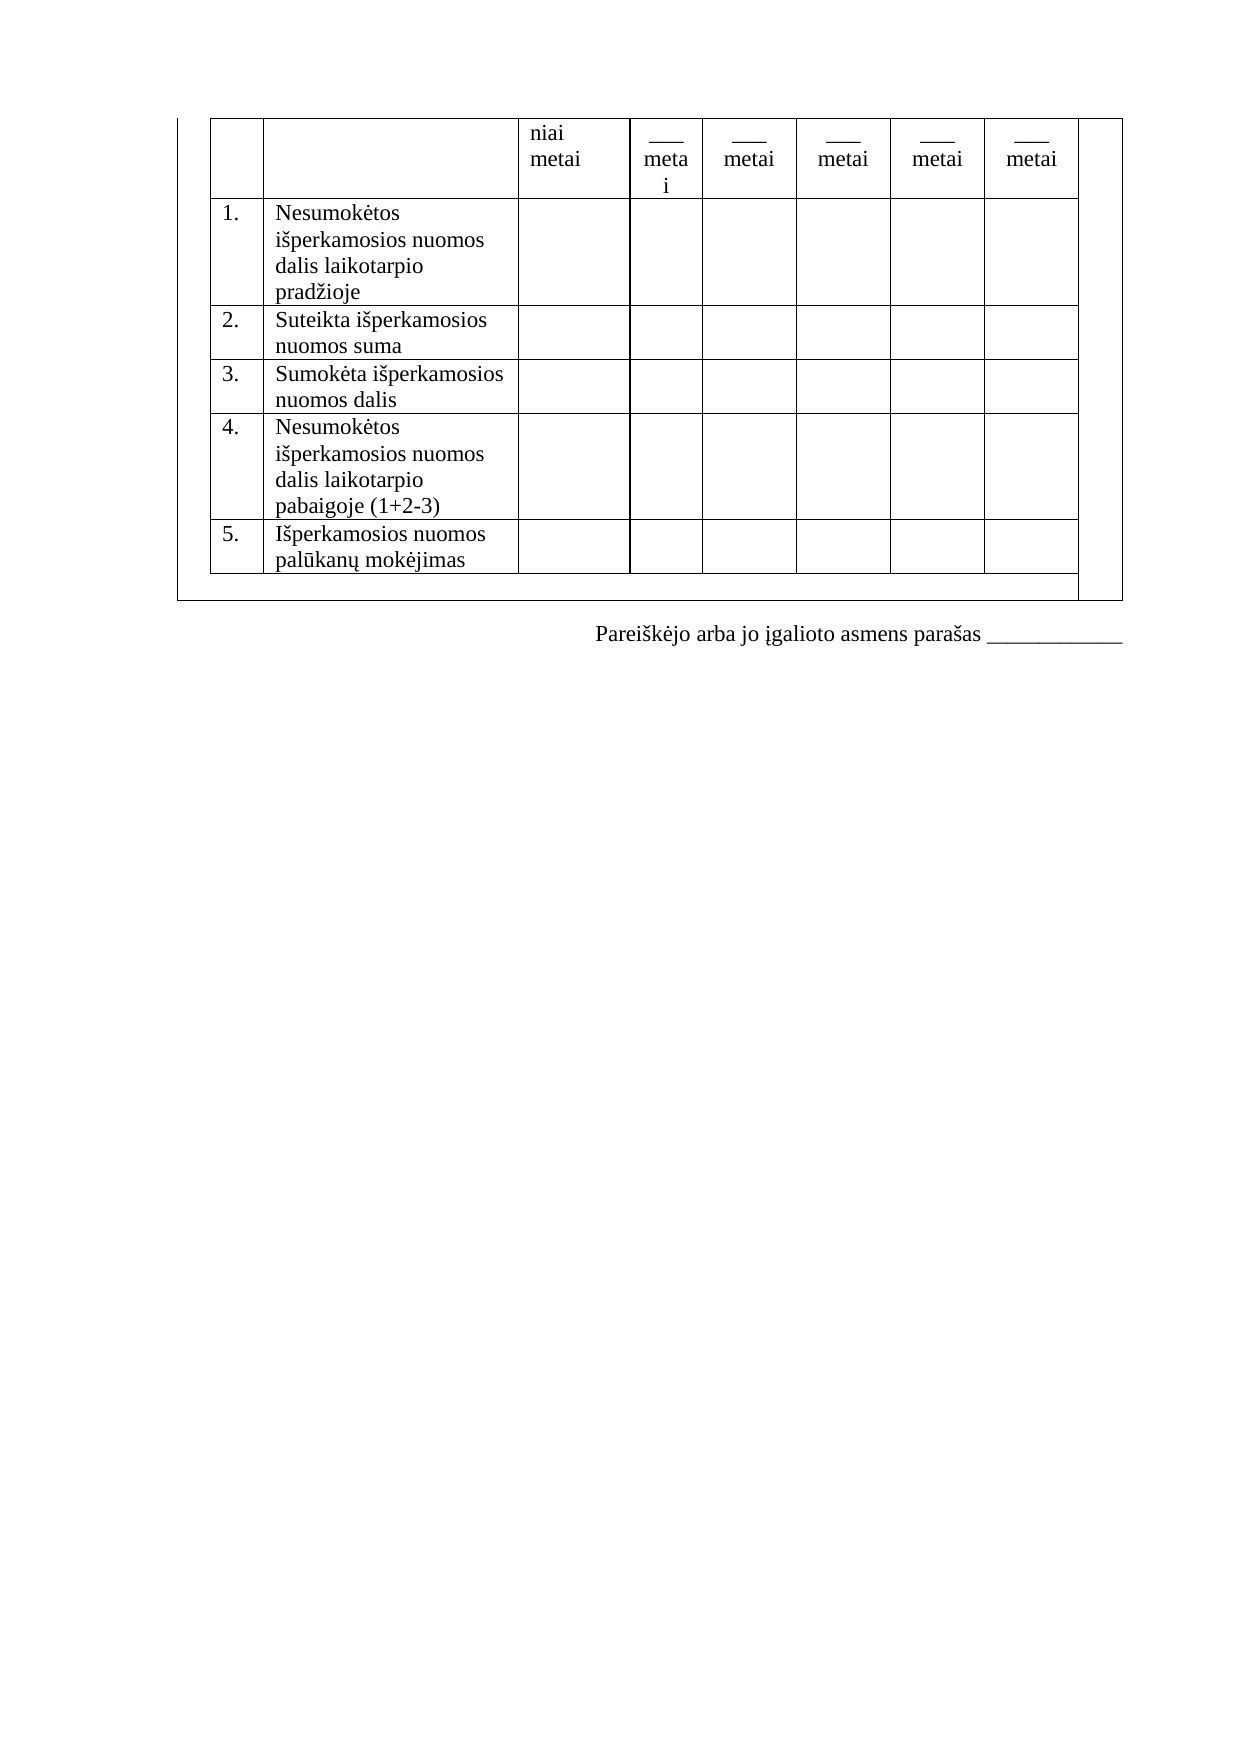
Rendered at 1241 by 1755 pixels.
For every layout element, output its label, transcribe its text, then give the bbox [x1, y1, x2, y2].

table_cell [985, 199, 1078, 305]
table_cell [796, 574, 890, 600]
table_cell [703, 306, 796, 359]
table_cell ___ metai [703, 119, 796, 198]
table_cell [264, 119, 518, 198]
table_cell [703, 414, 796, 519]
table_cell [519, 520, 629, 573]
table_cell [519, 306, 629, 359]
table_cell [703, 520, 796, 573]
table_cell Sumokėta išperkamosios nuomos dalis [264, 360, 518, 412]
table_cell [985, 360, 1078, 412]
table_cell [178, 519, 210, 573]
table_cell ___ metai [631, 119, 702, 198]
table_cell [519, 199, 629, 305]
table_cell 2. [211, 306, 263, 359]
table_cell ___ metai [985, 119, 1078, 198]
table_cell [211, 574, 264, 600]
table_cell [891, 414, 984, 519]
table_cell [703, 199, 796, 305]
table_cell [178, 118, 210, 198]
table_cell [631, 360, 702, 412]
table_cell [702, 574, 796, 600]
table_cell [631, 306, 702, 359]
text Pareiškėjo arba jo įgalioto asmens parašas _____________ [177, 620, 1122, 647]
table_cell Nesumokėtos išperkamosios nuomos dalis laikotarpio pradžioje [264, 199, 518, 305]
table_cell ___ metai [891, 119, 984, 198]
table_cell [519, 414, 629, 519]
table_cell [797, 306, 890, 359]
table_cell [519, 574, 630, 600]
table_cell Nesumokėtos išperkamosios nuomos dalis laikotarpio pabaigoje (1+2-3) [264, 414, 518, 519]
table_cell [178, 359, 210, 412]
table_cell [631, 199, 702, 305]
table_cell [630, 574, 702, 600]
table_cell [985, 414, 1078, 519]
table_cell ___ metai [797, 119, 890, 198]
table_cell [178, 413, 210, 519]
table_cell [178, 305, 210, 359]
table_cell [890, 574, 984, 600]
table_cell [178, 198, 210, 305]
table_cell [631, 520, 702, 573]
table_cell [985, 520, 1078, 573]
table_cell [211, 119, 263, 198]
table_cell [891, 199, 984, 305]
table_cell Išperkamosios nuomos palūkanų mokėjimas [264, 520, 518, 573]
table_cell 5. [211, 520, 263, 573]
table_cell [984, 574, 1078, 600]
table_cell [797, 414, 890, 519]
table_cell 4. [211, 414, 263, 519]
table_cell [264, 574, 518, 600]
table_cell 3. [211, 360, 263, 412]
table_cell [631, 414, 702, 519]
table_cell [891, 306, 984, 359]
table_cell [519, 360, 629, 412]
table_cell [891, 520, 984, 573]
table_cell Suteikta išperkamosios nuomos suma [264, 306, 518, 359]
table_cell [797, 520, 890, 573]
table_cell [797, 199, 890, 305]
table_cell [797, 360, 890, 412]
table_cell [703, 360, 796, 412]
table_cell [178, 573, 211, 600]
table_cell [1079, 119, 1122, 600]
table_cell 1. [211, 199, 263, 305]
table_cell niai metai [519, 119, 629, 198]
table_cell [891, 360, 984, 412]
table_cell [985, 306, 1078, 359]
